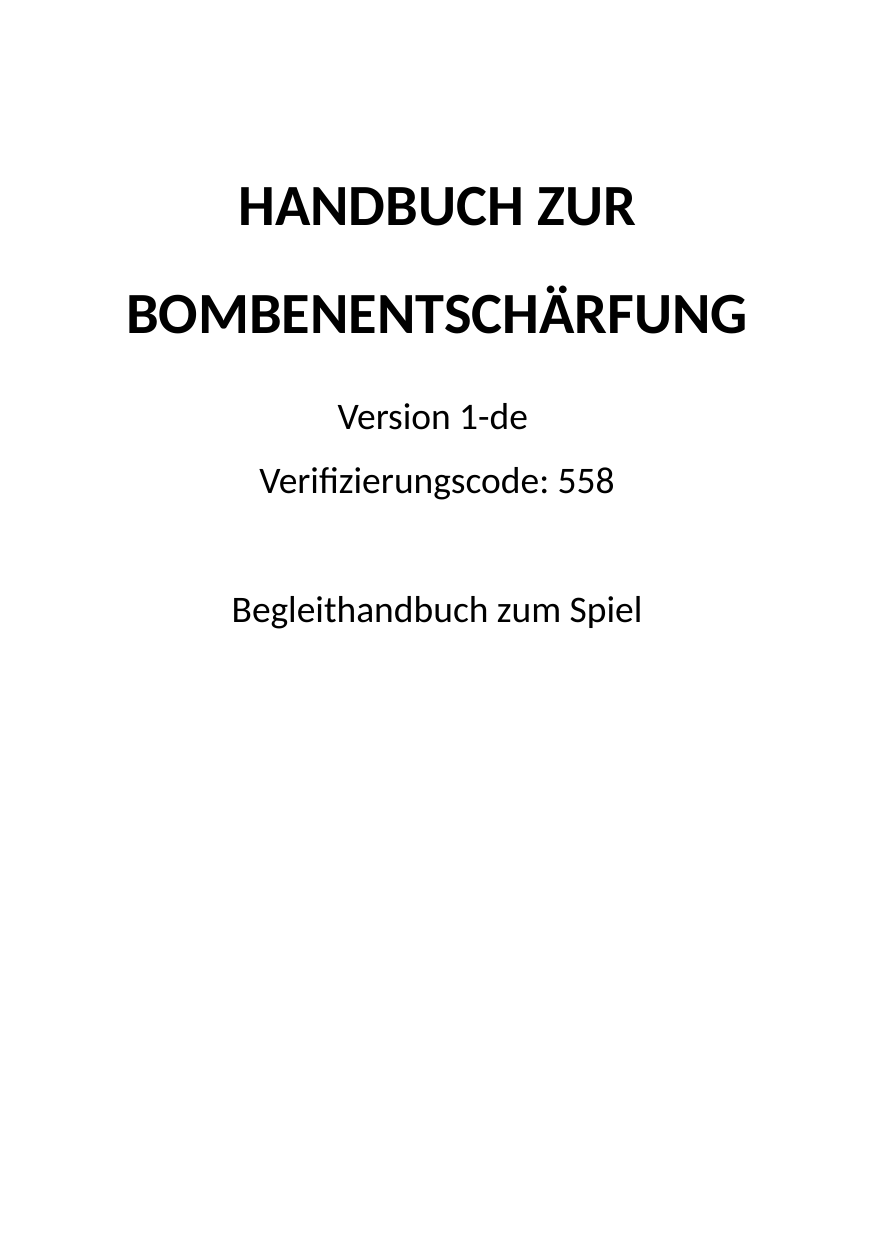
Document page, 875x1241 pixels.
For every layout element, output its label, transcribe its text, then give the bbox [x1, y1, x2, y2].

subtitle Version 1-de [88, 393, 786, 438]
title BOMBENENTSCHÄRFUNG [88, 277, 786, 348]
subtitle Begleithandbuch zum Spiel [88, 586, 786, 632]
subtitle Verifizierungscode: 558 [88, 457, 786, 503]
title HANDBUCH ZUR [88, 168, 786, 240]
